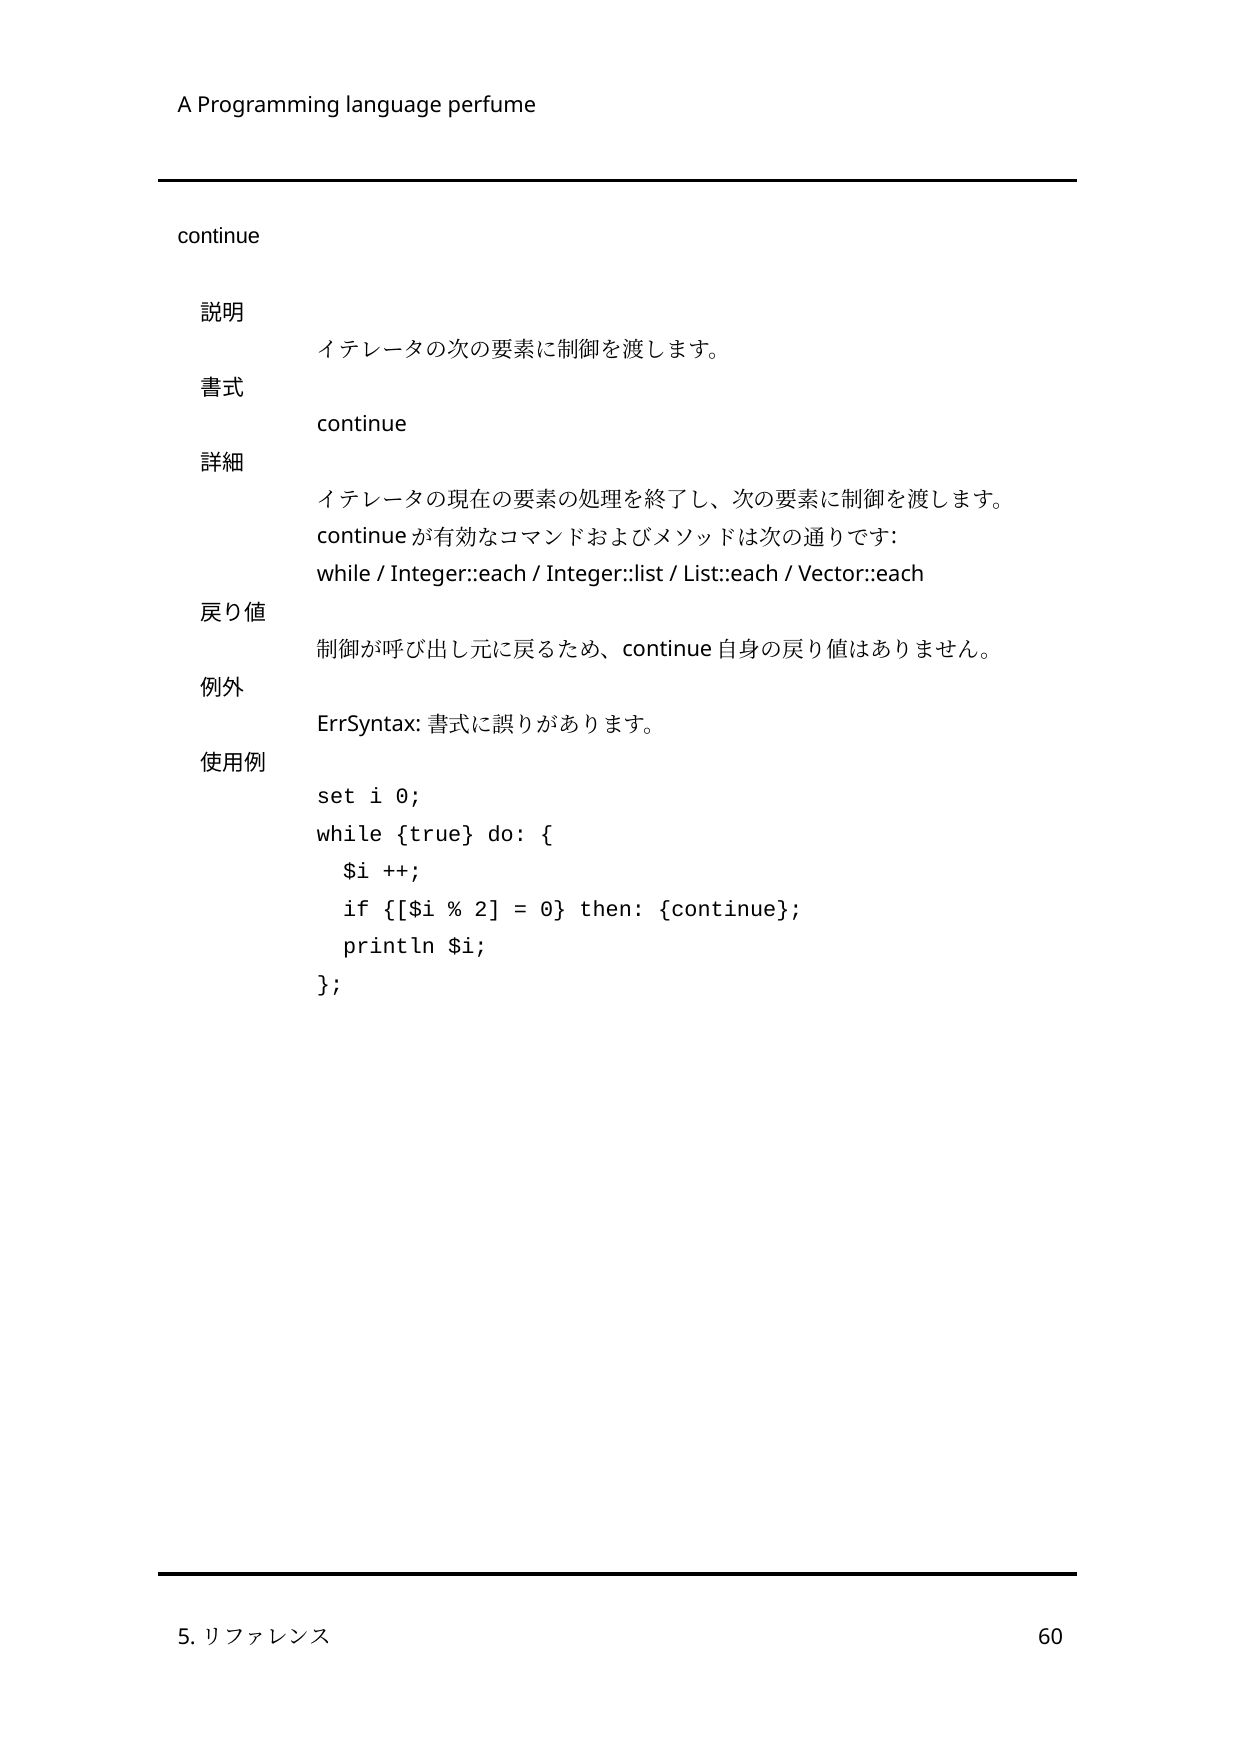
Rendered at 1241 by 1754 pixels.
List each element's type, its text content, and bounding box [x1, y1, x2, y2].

table_cell 戻り値 [200, 592, 317, 667]
subtitle continue [177, 217, 1063, 254]
table_cell ErrSyntax: 書式に誤りがあります。 [317, 667, 1063, 742]
table_cell 制御が呼び出し元に戻るため、continue自身の戻り値はありません。 [317, 592, 1063, 667]
table_cell 書式 [200, 367, 317, 442]
table_cell 使用例 [200, 742, 317, 1004]
table_cell イテレータの現在の要素の処理を終了し、次の要素に制御を渡します。 continueが有効なコマンドおよびメソッドは次の通りです: while / Integer::each / Integer::list / List::each / Vector::each [317, 442, 1063, 592]
table_header 説明 [200, 292, 317, 367]
table_cell continue [317, 367, 1063, 442]
table_cell 例外 [200, 667, 317, 742]
table_cell set i 0; while {true} do: { $i ++; if {[$i % 2] = 0} then: {continue}; println $i; }; [317, 742, 1063, 1004]
table_cell 詳細 [200, 442, 317, 592]
table_header イテレータの次の要素に制御を渡します。 [317, 292, 1063, 367]
